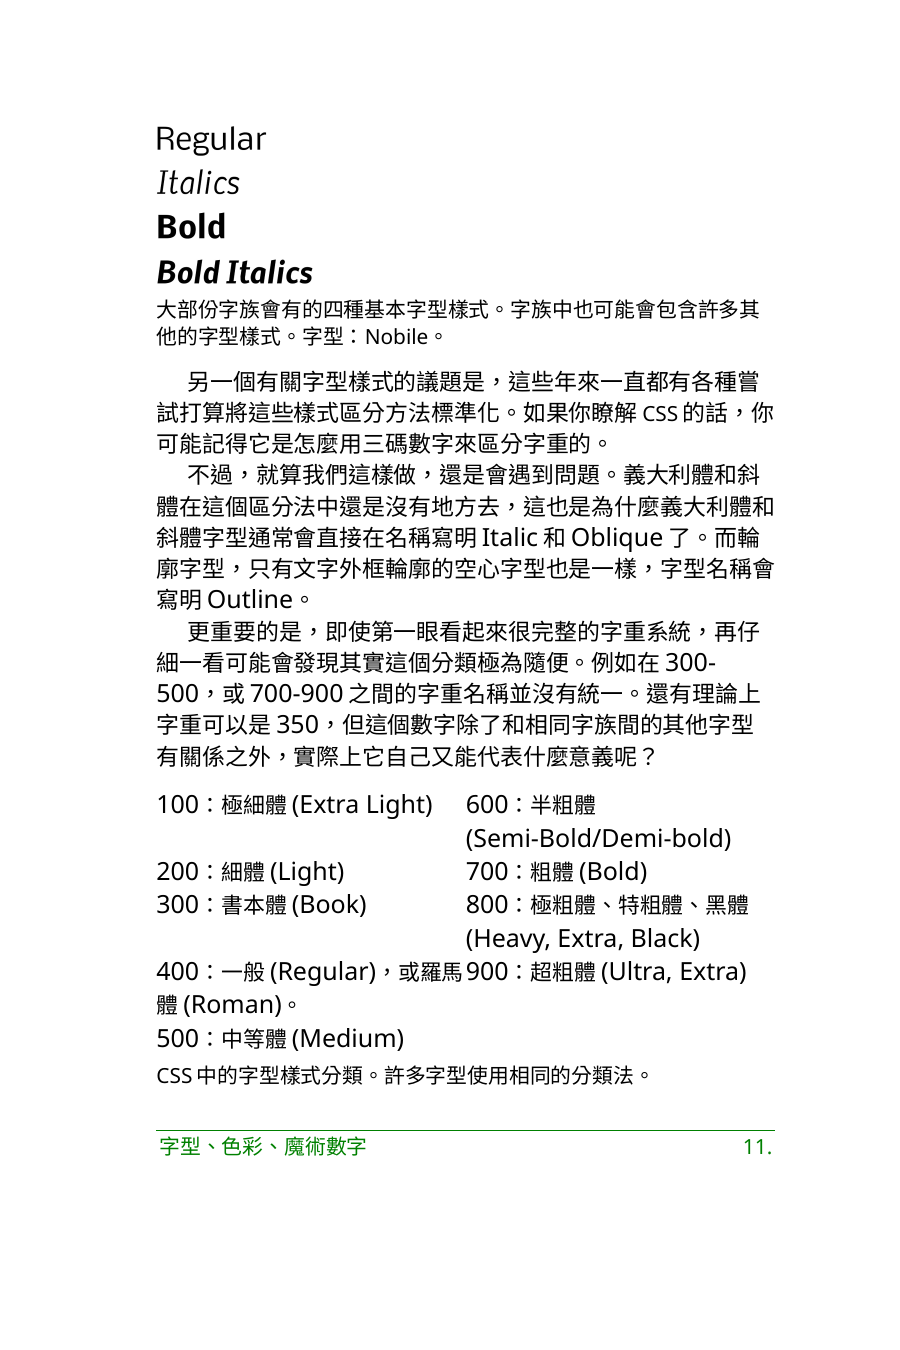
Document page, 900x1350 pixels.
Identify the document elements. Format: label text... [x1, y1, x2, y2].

table_header [156, 125, 775, 287]
table_cell 300：書本體 (Book) [156, 887, 466, 954]
table_cell [466, 1020, 775, 1054]
table_cell 900：超粗體 (Ultra, Extra) [466, 954, 775, 1020]
text 更重要的是，即使第一眼看起來很完整的字重系統，再仔細一看可能會發現其實這個分類極為隨便。例如在300-500，或700-900之間的字重名稱並沒有統一。還有理論上字重可以是 350，但這個數字除了和相同字族間的其他字型有關係之外，實際上它自己又能代表什麼意義呢？ [156, 615, 775, 771]
table_cell 800：極粗體、特粗體、黑體 (Heavy, Extra, Black) [466, 887, 775, 954]
table_cell 500：中等體 (Medium) [156, 1020, 466, 1054]
table_cell 400：一般 (Regular)，或羅馬體 (Roman)。 [156, 954, 466, 1020]
table_cell 200：細體 (Light) [156, 854, 466, 887]
table_header 100：極細體 (Extra Light) [156, 787, 466, 854]
text 另一個有關字型樣式的議題是，這些年來一直都有各種嘗試打算將這些樣式區分方法標準化。如果你瞭解CSS的話，你可能記得它是怎麼用三碼數字來區分字重的。 [156, 365, 775, 459]
text 不過，就算我們這樣做，還是會遇到問題。義大利體和斜體在這個區分法中還是沒有地方去，這也是為什麼義大利體和斜體字型通常會直接在名稱寫明Italic和Oblique了。而輪廓字型，只有文字外框輪廓的空心字型也是一樣，字型名稱會寫明Outline。 [156, 459, 775, 615]
picture [156, 125, 313, 286]
table_cell CSS中的字型樣式分類。許多字型使用相同的分類法。 [156, 1054, 775, 1089]
table_header 600：半粗體 (Semi-Bold/Demi-bold) [466, 787, 775, 854]
table_cell 700：粗體 (Bold) [466, 854, 775, 887]
table_cell 大部份字族會有的四種基本字型樣式。字族中也可能會包含許多其他的字型樣式。字型：Nobile。 [156, 288, 775, 349]
